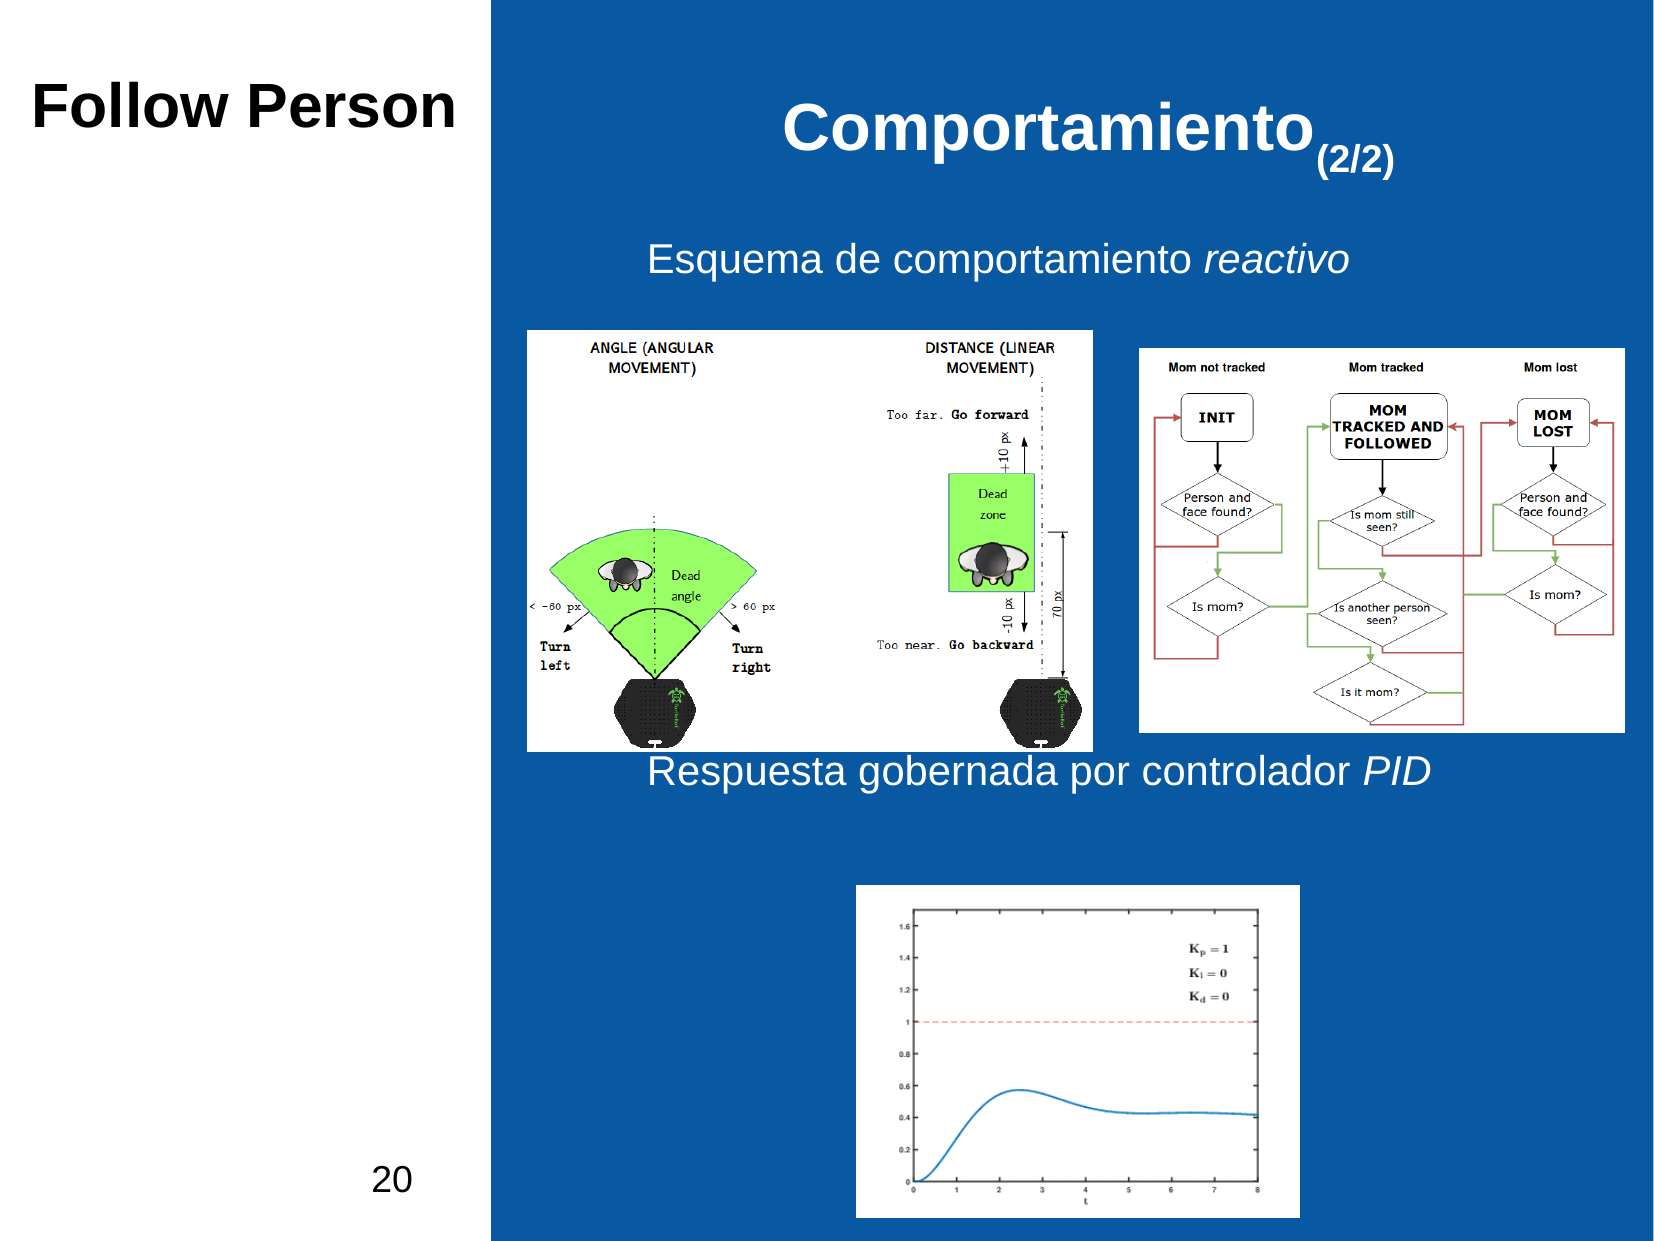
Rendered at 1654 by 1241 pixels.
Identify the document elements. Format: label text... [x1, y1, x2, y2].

title Follow Person [0, 30, 505, 181]
title Comportamiento(2/2) [731, 40, 1447, 231]
picture [491, 0, 1654, 1241]
list Esquema de comportamiento reactivo Respuesta gobernada por controlador PID [590, 236, 1595, 1074]
